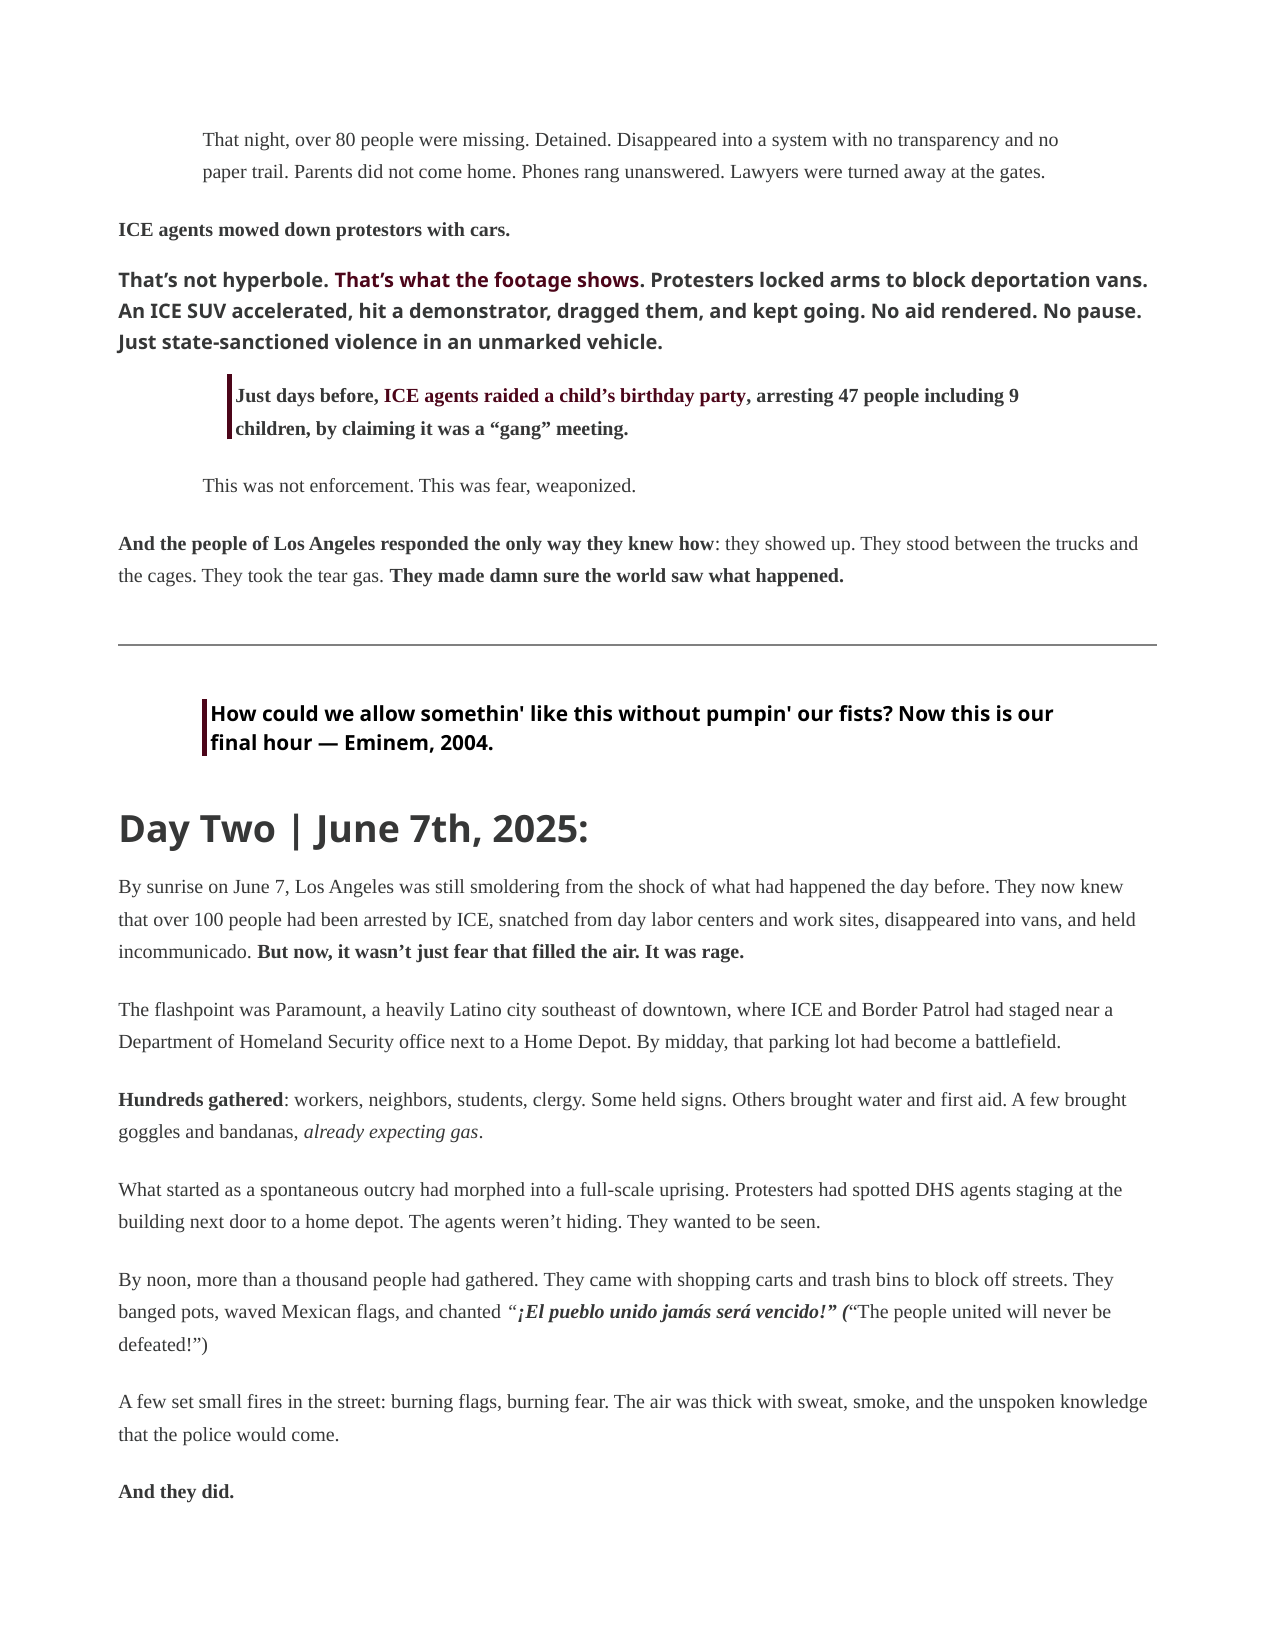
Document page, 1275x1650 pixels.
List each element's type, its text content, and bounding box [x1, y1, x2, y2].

text By noon, more than a thousand people had gathered. They came with shopping carts and trash bins to block off streets. They banged pots, waved Mexican flags, and chanted “¡El pueblo unido jamás será vencido!” (“The people united will never be defeated!”) [118, 1258, 1157, 1355]
text ICE agents mowed down protestors with cars. [118, 208, 1157, 241]
text What started as a spontaneous outcry had morphed into a full-scale uprising. Protesters had spotted DHS agents staging at the building next door to a home depot. The agents weren’t hiding. They wanted to be seen. [118, 1168, 1157, 1233]
subtitle Day Two | June 7th, 2025: [118, 802, 1157, 853]
text This was not enforcement. This was fear, weaponized. [202, 464, 1073, 497]
text That night, over 80 people were missing. Detained. Disappeared into a system with no transparency and no paper trail. Parents did not come home. Phones rang unanswered. Lawyers were turned away at the gates. [202, 118, 1073, 183]
text And the people of Los Angeles responded the only way they knew how: they showed up. They stood between the trucks and the cages. They took the tear gas. They made damn sure the world saw what happened. [118, 522, 1157, 587]
text A few set small fires in the street: burning flags, burning fear. The air was thick with sweat, smoke, and the unspoken knowledge that the police would come. [118, 1380, 1157, 1445]
text By sunrise on June 7, Los Angeles was still smoldering from the shock of what had happened the day before. They now knew that over 100 people had been arrested by ICE, snatched from day labor centers and work sites, disappeared into vans, and held incommunicado. But now, it wasn’t just fear that filled the air. It was rage. [118, 865, 1157, 963]
subtitle How could we allow somethin' like this without pumpin' our fists? Now this is our final hour — Eminem, 2004. [207, 699, 1073, 756]
text That’s not hyperbole. That’s what the footage shows. Protesters locked arms to block deportation vans. An ICE SUV accelerated, hit a demonstrator, dragged them, and kept going. No aid rendered. No pause. Just state-sanctioned violence in an unmarked vehicle. [118, 266, 1157, 356]
text Just days before, ICE agents raided a child’s birthday party, arresting 47 people including 9 children, by claiming it was a “gang” meeting. [232, 374, 1073, 439]
text The flashpoint was Paramount, a heavily Latino city southeast of downtown, where ICE and Border Patrol had staged near a Department of Homeland Security office next to a Home Depot. By midday, that parking lot had become a battlefield. [118, 988, 1157, 1053]
text Hundreds gathered: workers, neighbors, students, clergy. Some held signs. Others brought water and first aid. A few brought goggles and bandanas, already expecting gas. [118, 1078, 1157, 1143]
text And they did. [118, 1470, 1157, 1503]
